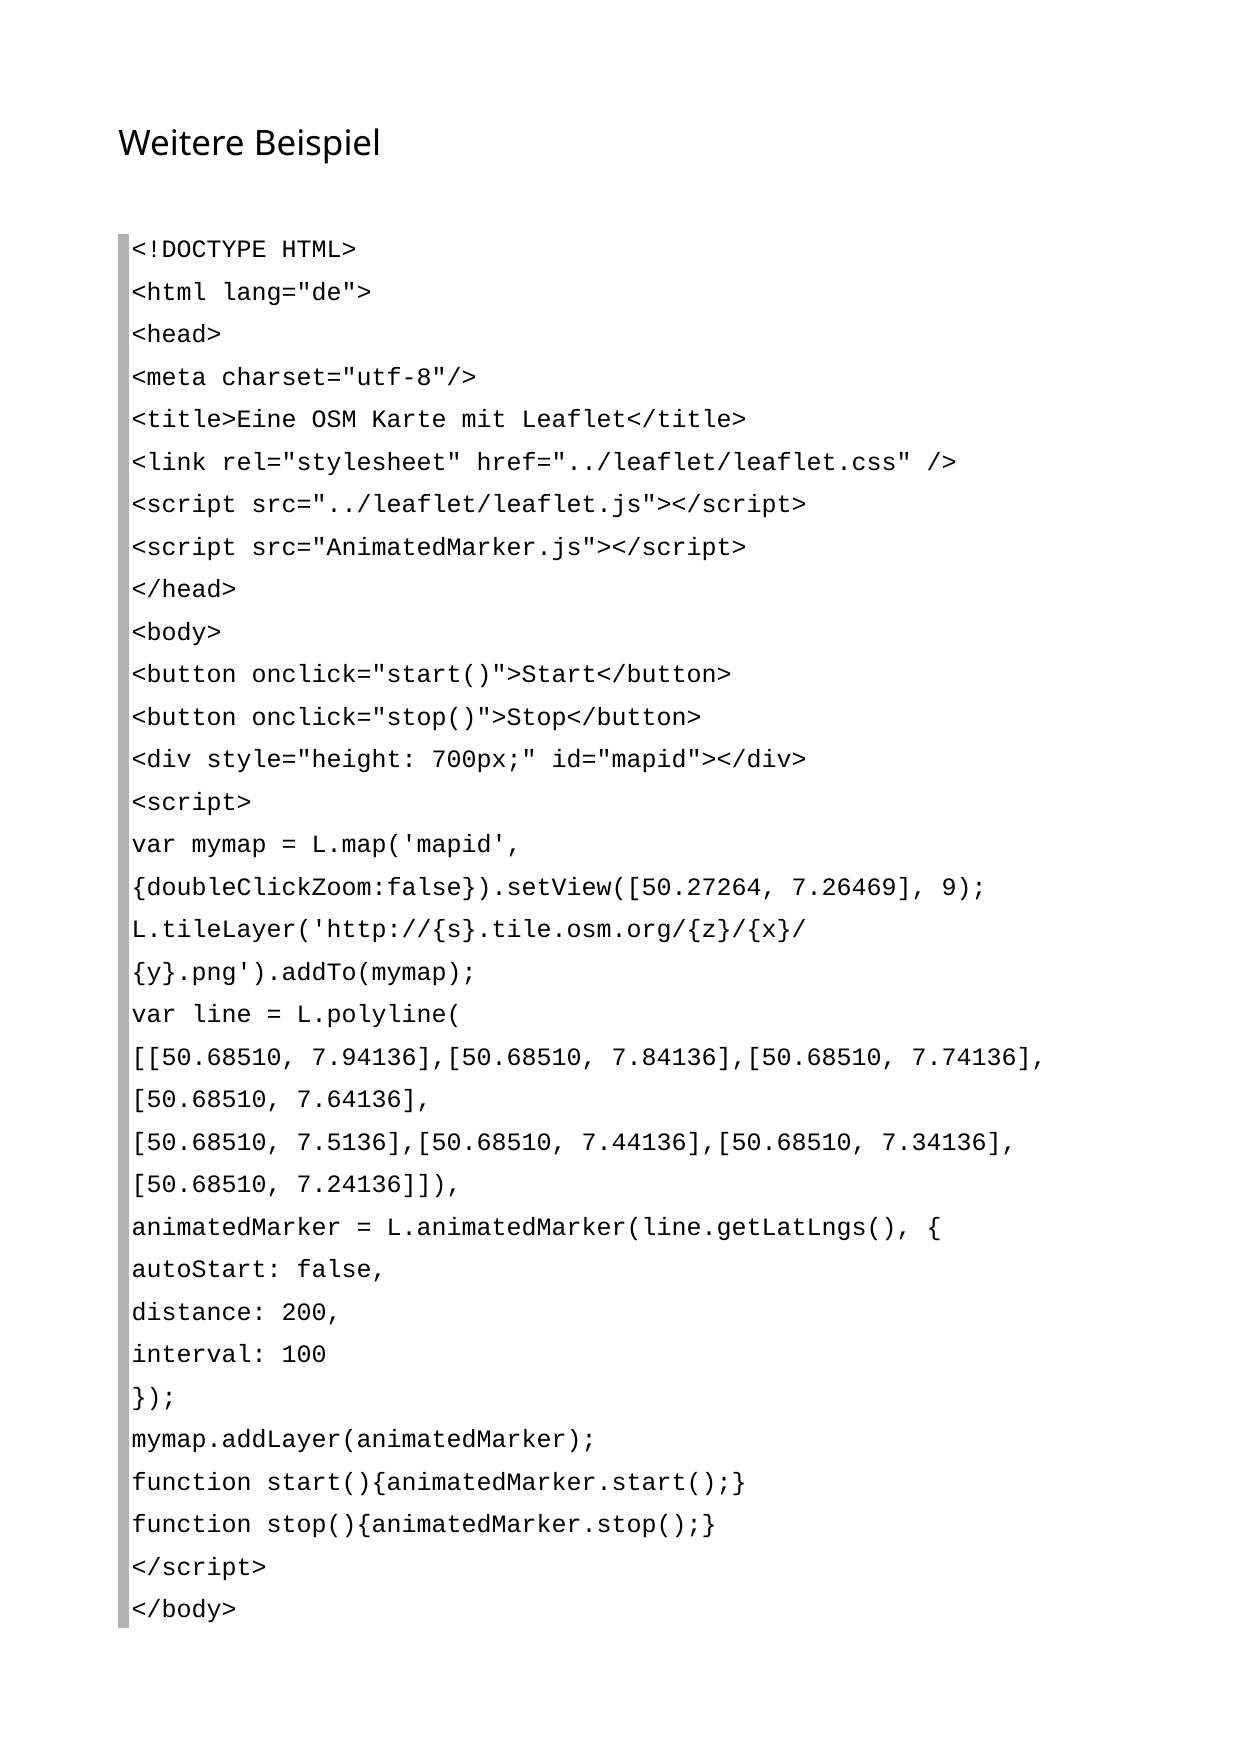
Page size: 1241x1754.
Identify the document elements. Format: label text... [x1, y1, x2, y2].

text function stop(){animatedMarker.stop();} [129, 1509, 1122, 1540]
text <html lang="de"> [129, 276, 1122, 307]
subtitle Weitere Beispiel [118, 118, 1122, 166]
text </head> [129, 574, 1122, 605]
text autoStart: false, [129, 1254, 1122, 1285]
text <button onclick="stop()">Stop</button> [129, 701, 1122, 732]
text <script> [129, 786, 1122, 817]
text <div style="height: 700px;" id="mapid"></div> [129, 744, 1122, 775]
text <script src="AnimatedMarker.js"></script> [129, 531, 1122, 562]
text [[50.68510, 7.94136],[50.68510, 7.84136],[50.68510, 7.74136],[50.68510, 7.64136], [129, 1041, 1122, 1115]
text mymap.addLayer(animatedMarker); [129, 1424, 1122, 1455]
text <body> [129, 616, 1122, 647]
text <button onclick="start()">Start</button> [129, 659, 1122, 690]
text animatedMarker = L.animatedMarker(line.getLatLngs(), { [129, 1211, 1122, 1242]
text <link rel="stylesheet" href="../leaflet/leaflet.css" /> [129, 446, 1122, 477]
text [50.68510, 7.5136],[50.68510, 7.44136],[50.68510, 7.34136],[50.68510, 7.24136]]), [129, 1126, 1122, 1200]
text </script> [129, 1551, 1122, 1582]
text var line = L.polyline( [129, 999, 1122, 1030]
text }); [129, 1381, 1122, 1412]
text <script src="../leaflet/leaflet.js"></script> [129, 489, 1122, 520]
text <head> [129, 319, 1122, 350]
text <title>Eine OSM Karte mit Leaflet</title> [129, 404, 1122, 435]
text var mymap = L.map('mapid', {doubleClickZoom:false}).setView([50.27264, 7.26469], 9); [129, 829, 1122, 902]
text function start(){animatedMarker.start();} [129, 1466, 1122, 1497]
text interval: 100 [129, 1339, 1122, 1370]
text L.tileLayer('http://{s}.tile.osm.org/{z}/{x}/{y}.png').addTo(mymap); [129, 914, 1122, 987]
text distance: 200, [129, 1296, 1122, 1327]
text <!DOCTYPE HTML> [129, 234, 1122, 265]
text <meta charset="utf-8"/> [129, 361, 1122, 392]
text </body> [129, 1594, 1122, 1628]
